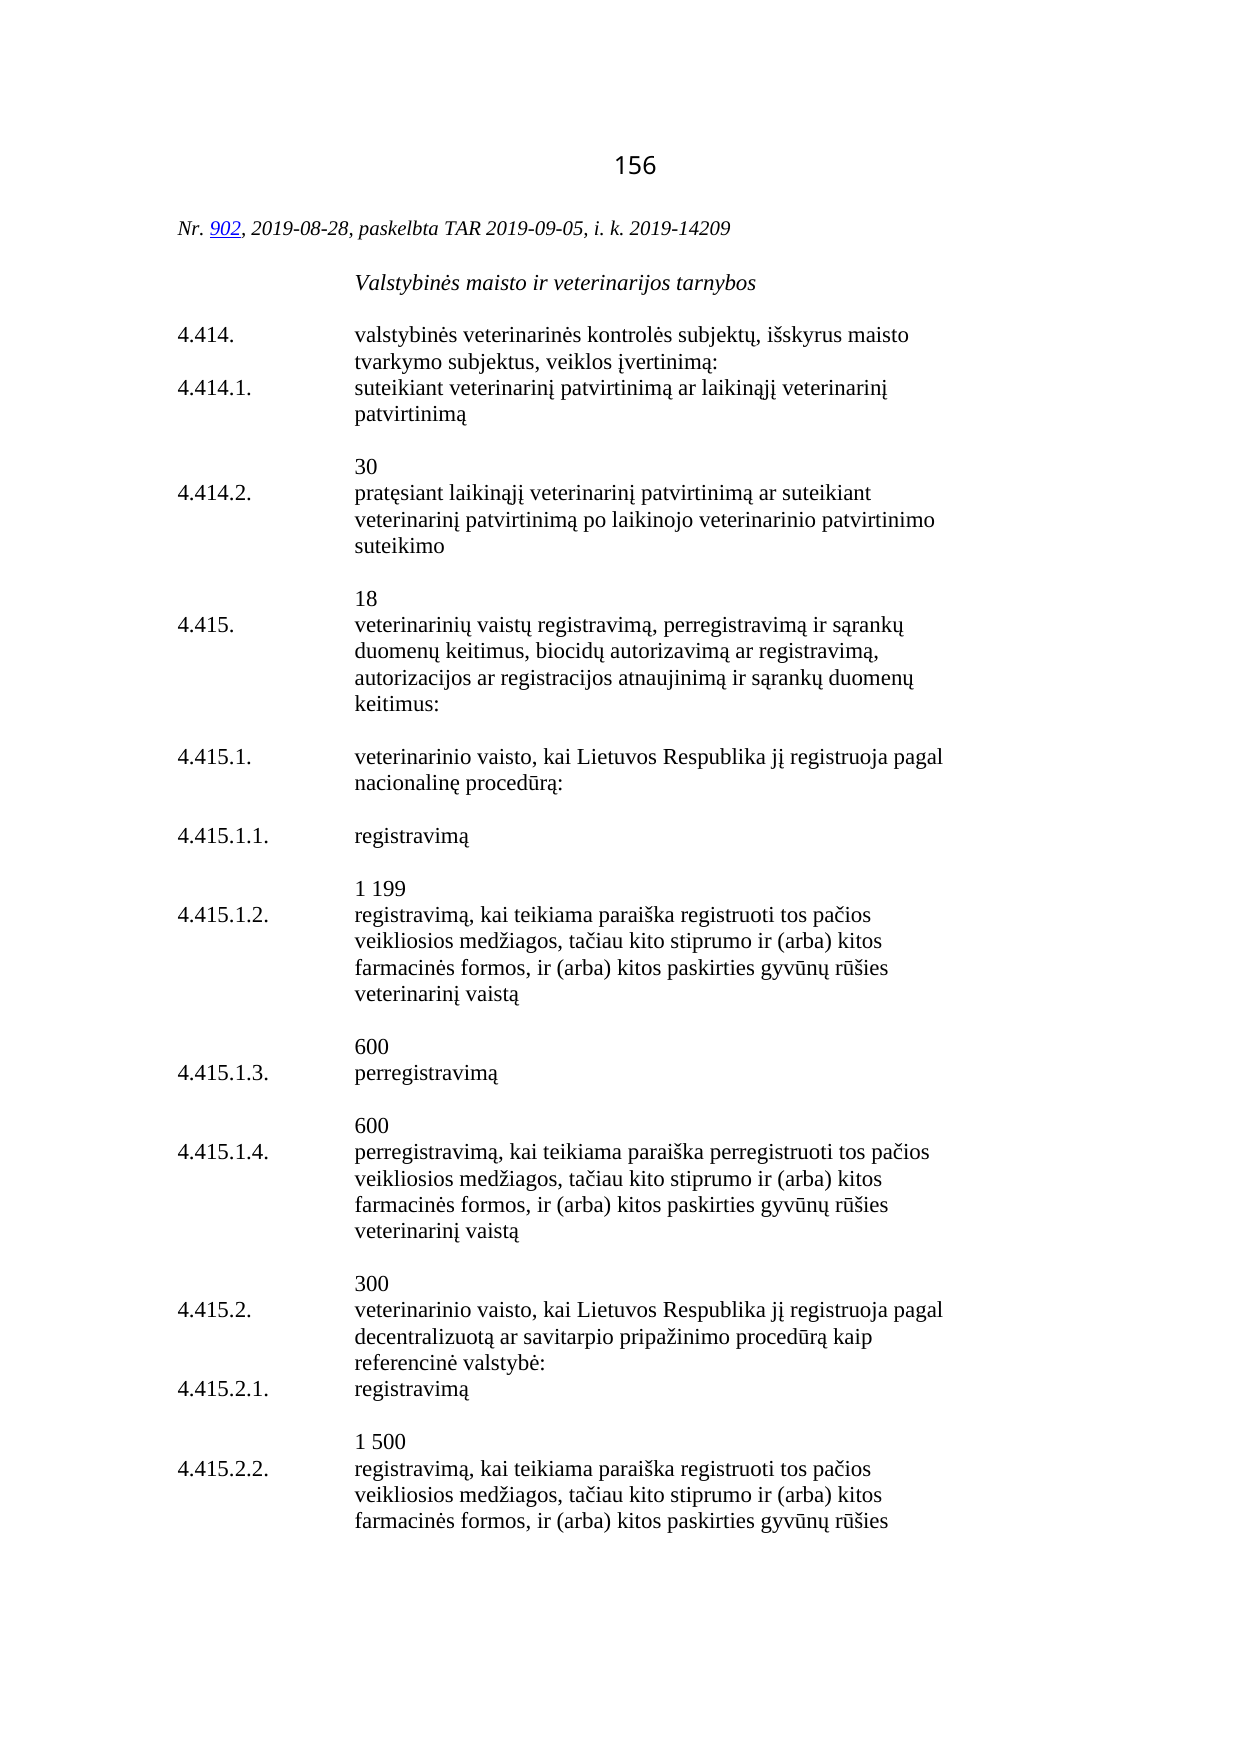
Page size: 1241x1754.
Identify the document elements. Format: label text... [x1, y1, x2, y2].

text 4.415.1.2. registravimą, kai teikiama paraiška registruoti tos pačios [177, 901, 945, 927]
text nacionalinę procedūrą: [354, 769, 945, 822]
text patvirtinimą 30 [354, 400, 945, 479]
text autorizacijos ar registracijos atnaujinimą ir sąrankų duomenų [354, 664, 945, 690]
text veterinarinį vaistą 300 [354, 1217, 945, 1296]
text Nr. 902, 2019-08-28, paskelbta TAR 2019-09-05, i. k. 2019-14209 [177, 216, 1093, 240]
text veikliosios medžiagos, tačiau kito stiprumo ir (arba) kitos [354, 1165, 945, 1191]
text tvarkymo subjektus, veiklos įvertinimą: [354, 348, 945, 374]
text veterinarinį patvirtinimą po laikinojo veterinarinio patvirtinimo [354, 506, 945, 532]
text keitimus: [354, 690, 945, 743]
text veikliosios medžiagos, tačiau kito stiprumo ir (arba) kitos [354, 927, 945, 954]
text 4.415.1.1. registravimą 1 199 [177, 822, 945, 901]
text 4.414.2. pratęsiant laikinąjį veterinarinį patvirtinimą ar suteikiant [177, 479, 945, 506]
text duomenų keitimus, biocidų autorizavimą ar registravimą, [354, 638, 945, 664]
text veterinarinį vaistą 600 [354, 980, 945, 1059]
text 4.415.2.1. registravimą 1 500 [177, 1376, 945, 1454]
text farmacinės formos, ir (arba) kitos paskirties gyvūnų rūšies [354, 1191, 945, 1217]
text 4.415.1.4. perregistravimą, kai teikiama paraiška perregistruoti tos pačios [177, 1138, 945, 1165]
text 4.415.1.3. perregistravimą 600 [177, 1059, 945, 1138]
text Valstybinės maisto ir veterinarijos tarnybos [354, 269, 945, 321]
text 4.415.2.2. registravimą, kai teikiama paraiška registruoti tos pačios [177, 1454, 945, 1481]
text referencinė valstybė: [354, 1349, 945, 1376]
text 4.414. valstybinės veterinarinės kontrolės subjektų, išskyrus maisto [177, 321, 945, 348]
text 4.415.2. veterinarinio vaisto, kai Lietuvos Respublika jį registruoja pagal [177, 1296, 945, 1323]
text suteikimo 18 [354, 532, 945, 611]
text farmacinės formos, ir (arba) kitos paskirties gyvūnų rūšies [354, 1507, 945, 1534]
text 4.414.1. suteikiant veterinarinį patvirtinimą ar laikinąjį veterinarinį [177, 374, 945, 400]
text decentralizuotą ar savitarpio pripažinimo procedūrą kaip [354, 1323, 945, 1349]
text veikliosios medžiagos, tačiau kito stiprumo ir (arba) kitos [354, 1481, 945, 1507]
text farmacinės formos, ir (arba) kitos paskirties gyvūnų rūšies [354, 954, 945, 980]
text 4.415. veterinarinių vaistų registravimą, perregistravimą ir sąrankų [177, 611, 945, 638]
text 4.415.1. veterinarinio vaisto, kai Lietuvos Respublika jį registruoja pagal [177, 743, 945, 769]
